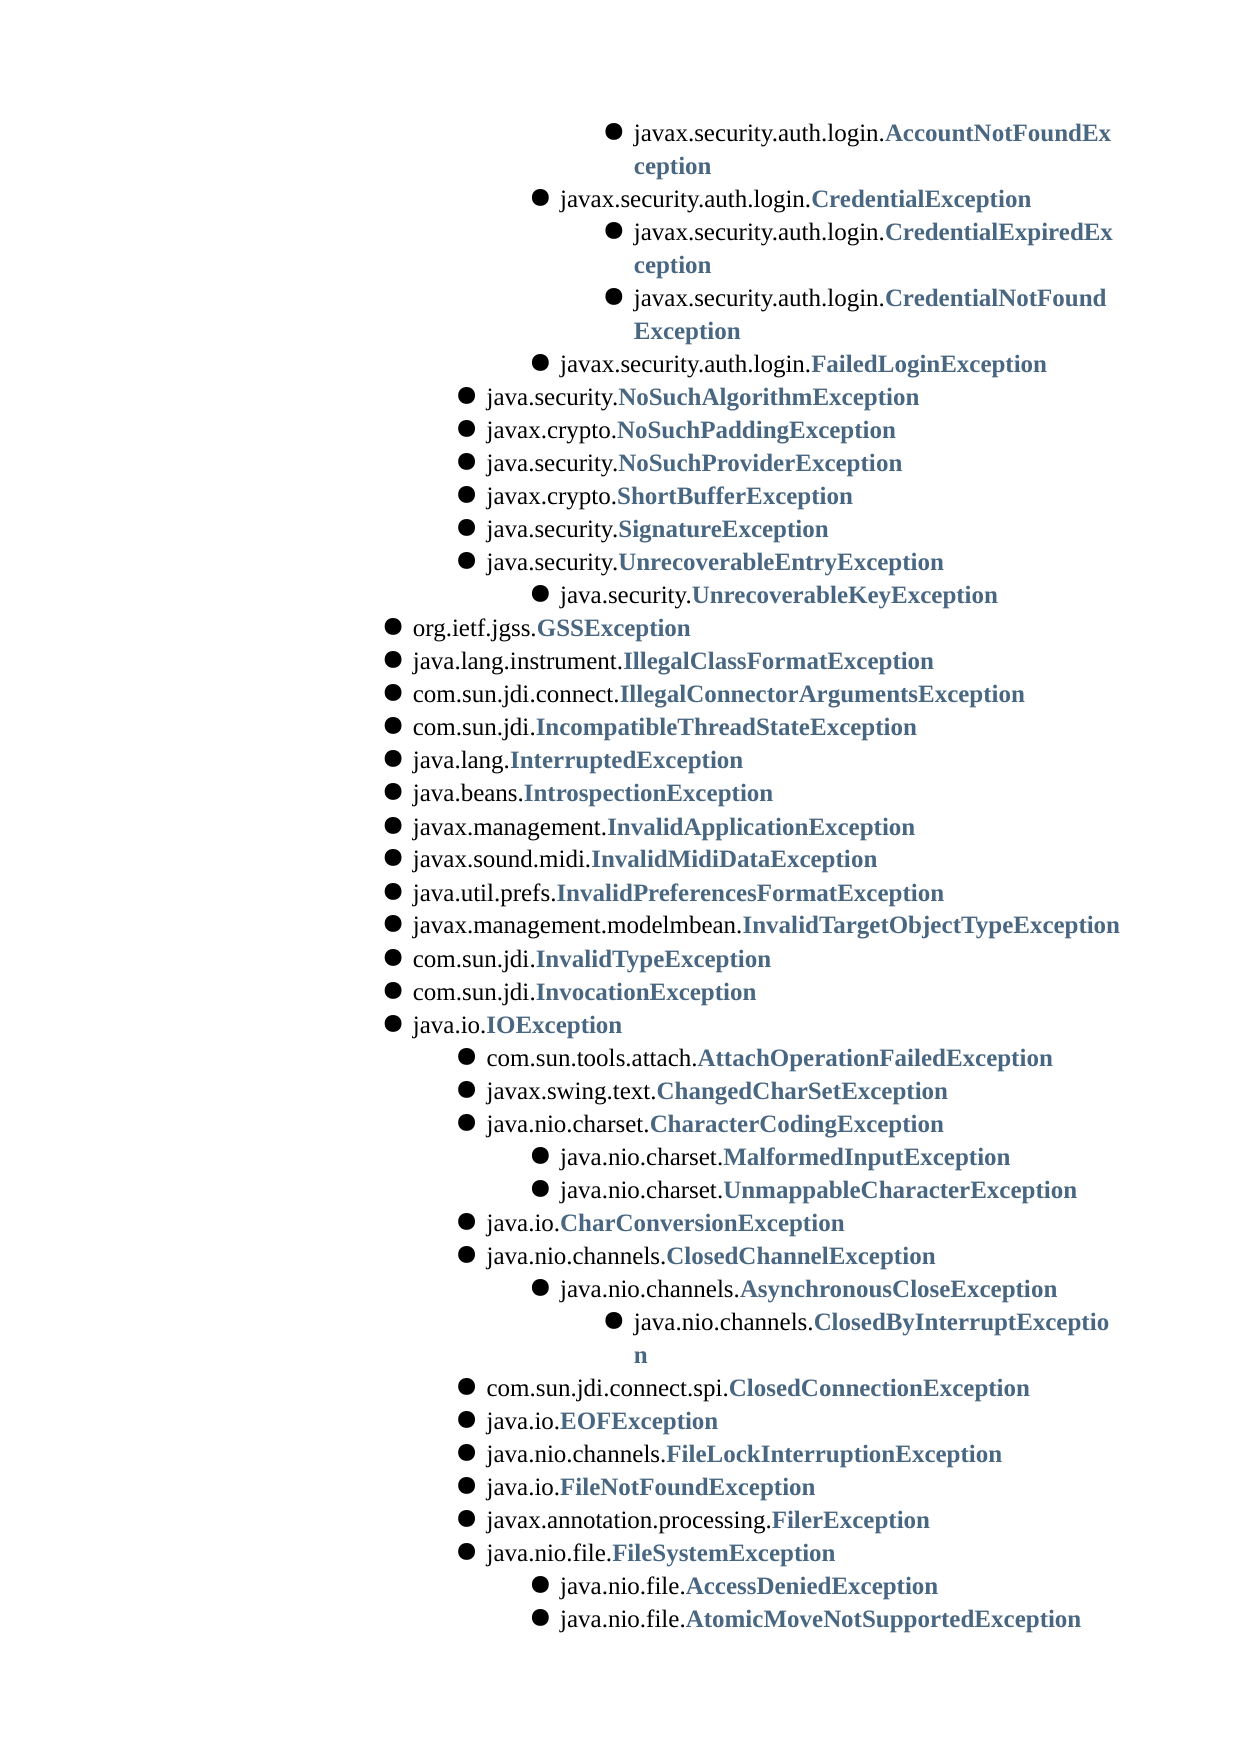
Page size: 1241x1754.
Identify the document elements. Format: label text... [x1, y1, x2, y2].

list java.nio.file.AccessDeniedException [531, 1571, 1122, 1600]
list javax.management.InvalidApplicationException [383, 812, 1122, 840]
list com.sun.jdi.connect.IllegalConnectorArgumentsException [383, 679, 1122, 708]
list java.util.prefs.InvalidPreferencesFormatException [383, 878, 1122, 906]
list java.nio.charset.CharacterCodingException [457, 1109, 1122, 1137]
list com.sun.jdi.InvocationException [383, 977, 1122, 1005]
list javax.crypto.ShortBufferException [457, 481, 1122, 510]
list java.nio.channels.FileLockInterruptionException [457, 1439, 1122, 1468]
list javax.security.auth.login.FailedLoginException [531, 349, 1122, 378]
list javax.security.auth.login.CredentialExpiredException [604, 217, 1122, 279]
list java.io.FileNotFoundException [457, 1472, 1122, 1501]
list com.sun.tools.attach.AttachOperationFailedException [457, 1043, 1122, 1071]
list java.nio.charset.MalformedInputException [531, 1142, 1122, 1171]
list java.nio.channels.AsynchronousCloseException [531, 1274, 1122, 1303]
list javax.management.modelmbean.InvalidTargetObjectTypeException [383, 911, 1122, 939]
list java.io.IOException [383, 1010, 1122, 1038]
list java.security.SignatureException [457, 514, 1122, 543]
list com.sun.jdi.InvalidTypeException [383, 944, 1122, 972]
list org.ietf.jgss.GSSException [383, 613, 1122, 642]
list javax.annotation.processing.FilerException [457, 1505, 1122, 1534]
list com.sun.jdi.connect.spi.ClosedConnectionException [457, 1373, 1122, 1402]
list java.nio.channels.ClosedChannelException [457, 1241, 1122, 1269]
list java.security.NoSuchProviderException [457, 448, 1122, 477]
list java.security.NoSuchAlgorithmException [457, 382, 1122, 411]
list javax.sound.midi.InvalidMidiDataException [383, 844, 1122, 873]
list java.nio.charset.UnmappableCharacterException [531, 1175, 1122, 1203]
list java.beans.IntrospectionException [383, 778, 1122, 807]
list javax.crypto.NoSuchPaddingException [457, 415, 1122, 444]
list com.sun.jdi.IncompatibleThreadStateException [383, 712, 1122, 741]
list java.nio.channels.ClosedByInterruptException [604, 1307, 1122, 1369]
list java.nio.file.AtomicMoveNotSupportedException [531, 1604, 1122, 1633]
list java.nio.file.FileSystemException [457, 1538, 1122, 1567]
list java.io.CharConversionException [457, 1208, 1122, 1237]
list javax.security.auth.login.CredentialNotFoundException [604, 283, 1122, 345]
list javax.security.auth.login.AccountNotFoundException [604, 118, 1122, 180]
list java.io.EOFException [457, 1406, 1122, 1435]
list java.lang.InterruptedException [383, 746, 1122, 774]
list java.lang.instrument.IllegalClassFormatException [383, 646, 1122, 675]
list javax.swing.text.ChangedCharSetException [457, 1076, 1122, 1104]
list java.security.UnrecoverableEntryException [457, 547, 1122, 576]
list java.security.UnrecoverableKeyException [531, 580, 1122, 609]
list javax.security.auth.login.CredentialException [531, 184, 1122, 213]
